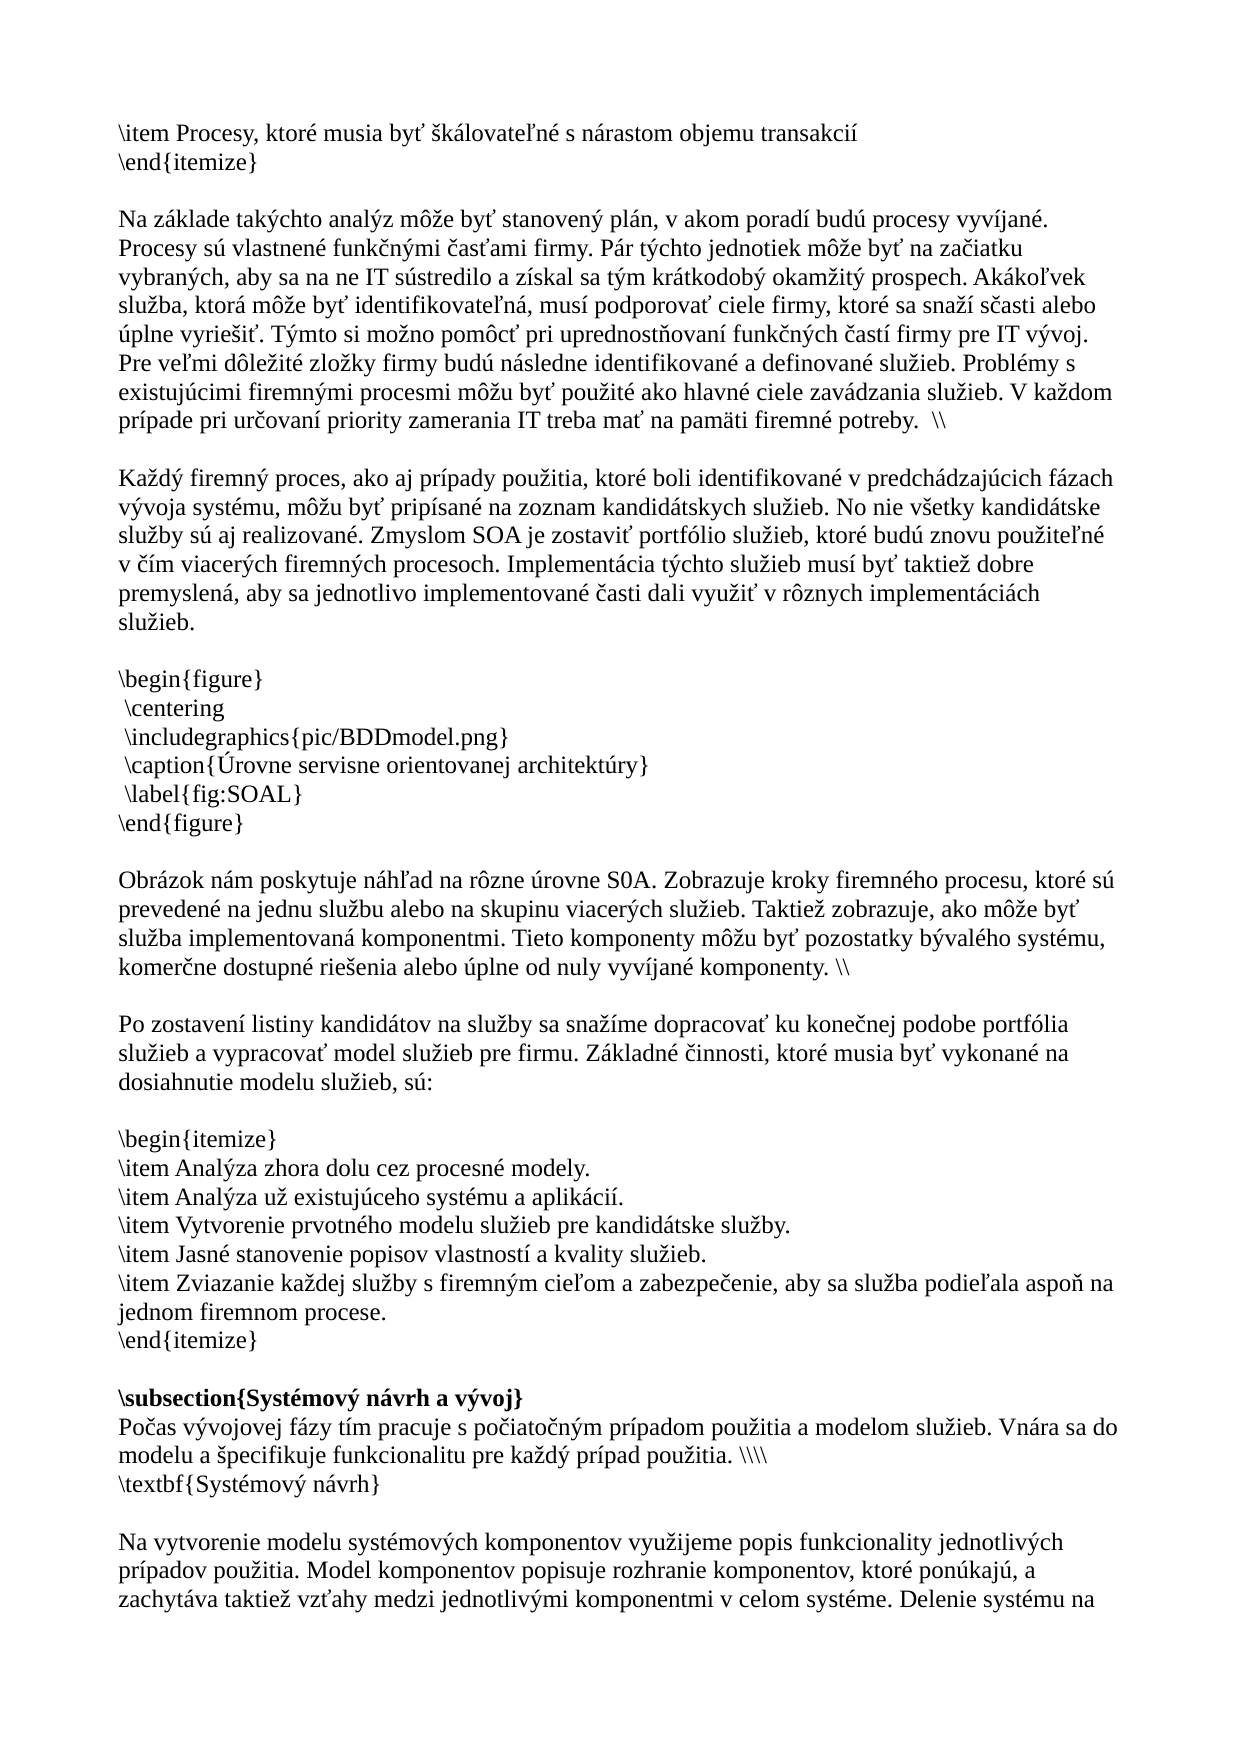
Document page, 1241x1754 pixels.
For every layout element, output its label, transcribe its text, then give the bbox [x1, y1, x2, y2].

text \item Analýza už existujúceho systému a aplikácií. [118, 1182, 1122, 1211]
text \item Vytvorenie prvotného modelu služieb pre kandidátske služby. [118, 1211, 1122, 1239]
text \caption{Úrovne servisne orientovanej architektúry} [118, 751, 1122, 779]
text Po zostavení listiny kandidátov na služby sa snažíme dopracovať ku konečnej podobe portfólia služieb a vypracovať model služieb pre firmu. Základné činnosti, ktoré musia byť vykonané na dosiahnutie modelu služieb, sú: [118, 1009, 1122, 1096]
text \subsection{Systémový návrh a vývoj} [118, 1383, 1122, 1412]
text \item Jasné stanovenie popisov vlastností a kvality služieb. [118, 1239, 1122, 1268]
text Na základe takýchto analýz môže byť stanovený plán, v akom poradí budú procesy vyvíjané. Procesy sú vlastnené funkčnými časťami firmy. Pár týchto jednotiek môže byť na začiatku vybraných, aby sa na ne IT sústredilo a získal sa tým krátkodobý okamžitý prospech. Akákoľvek služba, ktorá môže byť identifikovateľná, musí podporovať ciele firmy, ktoré sa snaží sčasti alebo úplne vyriešiť. Týmto si možno pomôcť pri uprednostňovaní funkčných častí firmy pre IT vývoj. Pre veľmi dôležité zložky firmy budú následne identifikované a definované služieb. Problémy s existujúcimi firemnými procesmi môžu byť použité ako hlavné ciele zavádzania služieb. V každom prípade pri určovaní priority zamerania IT treba mať na pamäti firemné potreby. \\ [118, 204, 1122, 434]
text Na vytvorenie modelu systémových komponentov využijeme popis funkcionality jednotlivých prípadov použitia. Model komponentov popisuje rozhranie komponentov, ktoré ponúkajú, a zachytáva taktiež vzťahy medzi jednotlivými komponentmi v celom systéme. Delenie systému na [118, 1527, 1122, 1613]
text Každý firemný proces, ako aj prípady použitia, ktoré boli identifikované v predchádzajúcich fázach vývoja systému, môžu byť pripísané na zoznam kandidátskych služieb. No nie všetky kandidátske služby sú aj realizované. Zmyslom SOA je zostaviť portfólio služieb, ktoré budú znovu použiteľné v čím viacerých firemných procesoch. Implementácia týchto služieb musí byť taktiež dobre premyslená, aby sa jednotlivo implementované časti dali využiť v rôznych implementáciách služieb. [118, 463, 1122, 636]
text Počas vývojovej fázy tím pracuje s počiatočným prípadom použitia a modelom služieb. Vnára sa do modelu a špecifikuje funkcionalitu pre každý prípad použitia. \\\\ [118, 1412, 1122, 1469]
text \textbf{Systémový návrh} [118, 1469, 1122, 1498]
text \item Analýza zhora dolu cez procesné modely. [118, 1153, 1122, 1182]
text \end{itemize} [118, 1326, 1122, 1354]
text \includegraphics{pic/BDDmodel.png} [118, 722, 1122, 751]
text \end{figure} [118, 808, 1122, 837]
text \begin{figure} [118, 664, 1122, 693]
text Obrázok nám poskytuje náhľad na rôzne úrovne S0A. Zobrazuje kroky firemného procesu, ktoré sú prevedené na jednu službu alebo na skupinu viacerých služieb. Taktiež zobrazuje, ako môže byť služba implementovaná komponentmi. Tieto komponenty môžu byť pozostatky bývalého systému, komerčne dostupné riešenia alebo úplne od nuly vyvíjané komponenty. \\ [118, 866, 1122, 981]
text \label{fig:SOAL} [118, 779, 1122, 808]
text \end{itemize} [118, 147, 1122, 176]
text \item Zviazanie každej služby s firemným cieľom a zabezpečenie, aby sa služba podieľala aspoň na jednom firemnom procese. [118, 1268, 1122, 1326]
text \centering [118, 693, 1122, 722]
text \begin{itemize} [118, 1124, 1122, 1153]
text \item Procesy, ktoré musia byť škálovateľné s nárastom objemu transakcií [118, 118, 1122, 147]
